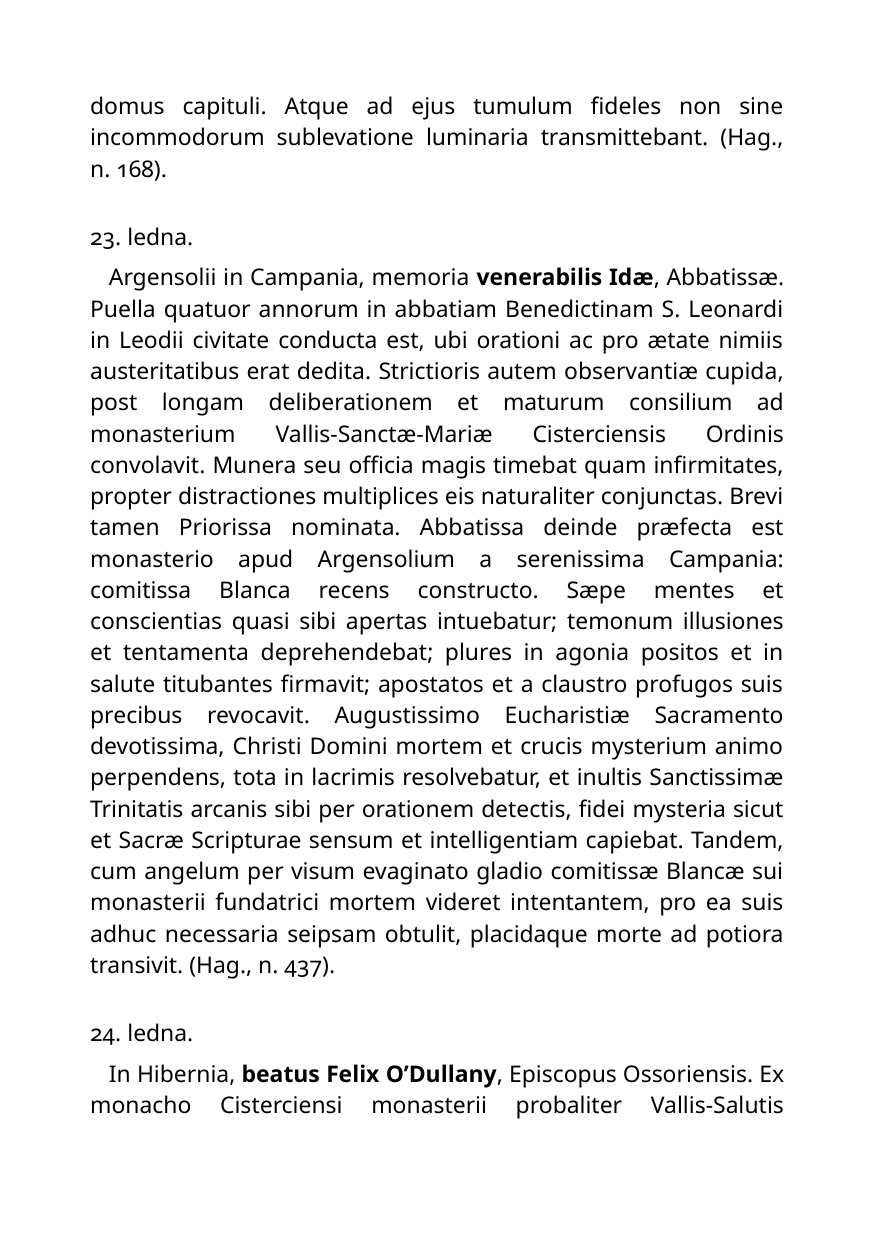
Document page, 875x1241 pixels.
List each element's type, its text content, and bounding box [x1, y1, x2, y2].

text Argensolii in Campania, memoria venerabilis Idæ, Abbatissæ. Puella quatuor annorum in abbatiam Benedictinam S. Leonardi in Leodii civitate conducta est, ubi orationi ac pro ætate nimiis austeritatibus erat dedita. Strictioris autem observantiæ cupida, post longam deliberationem et maturum consilium ad monasterium Vallis-Sanctæ-Mariæ Cisterciensis Ordinis convolavit. Munera seu officia magis timebat quam infirmitates, propter distractiones multiplices eis naturaliter conjunctas. Brevi tamen Priorissa nominata. Abbatissa deinde præfecta est monasterio apud Argensolium a serenissima Campania: comitissa Blanca recens constructo. Sæpe mentes et conscientias quasi sibi apertas intuebatur; temonum illusiones et tentamenta deprehendebat; plures in agonia positos et in salute titubantes firmavit; apostatos et a claustro profugos suis precibus revocavit. Augustissimo Eucharistiæ Sacramento devotissima, Christi Domini mortem et crucis mysterium animo perpendens, tota in lacrimis resolvebatur, et inultis Sanctissimæ Trinitatis arcanis sibi per orationem detectis, fidei mysteria sicut et Sacræ Scripturae sensum et intelligentiam capiebat. Tandem, cum angelum per visum evaginato gladio comitissæ Blancæ sui monasterii fundatrici mortem videret intentantem, pro ea suis adhuc necessaria seipsam obtulit, placidaque morte ad potiora transivit. (Hag., n. 437). [90, 261, 784, 980]
text 24. ledna. [90, 1017, 784, 1048]
text 23. ledna. [90, 221, 784, 252]
text domus capituli. Atque ad ejus tumulum fideles non sine incommodorum sublevatione luminaria transmittebant. (Hag., n. 168). [90, 90, 784, 184]
text In Hibernia, beatus Felix O’Dullany, Episcopus Ossoriensis. Ex monacho Cisterciensi monasterii probaliter Vallis-Salutis [90, 1057, 784, 1120]
